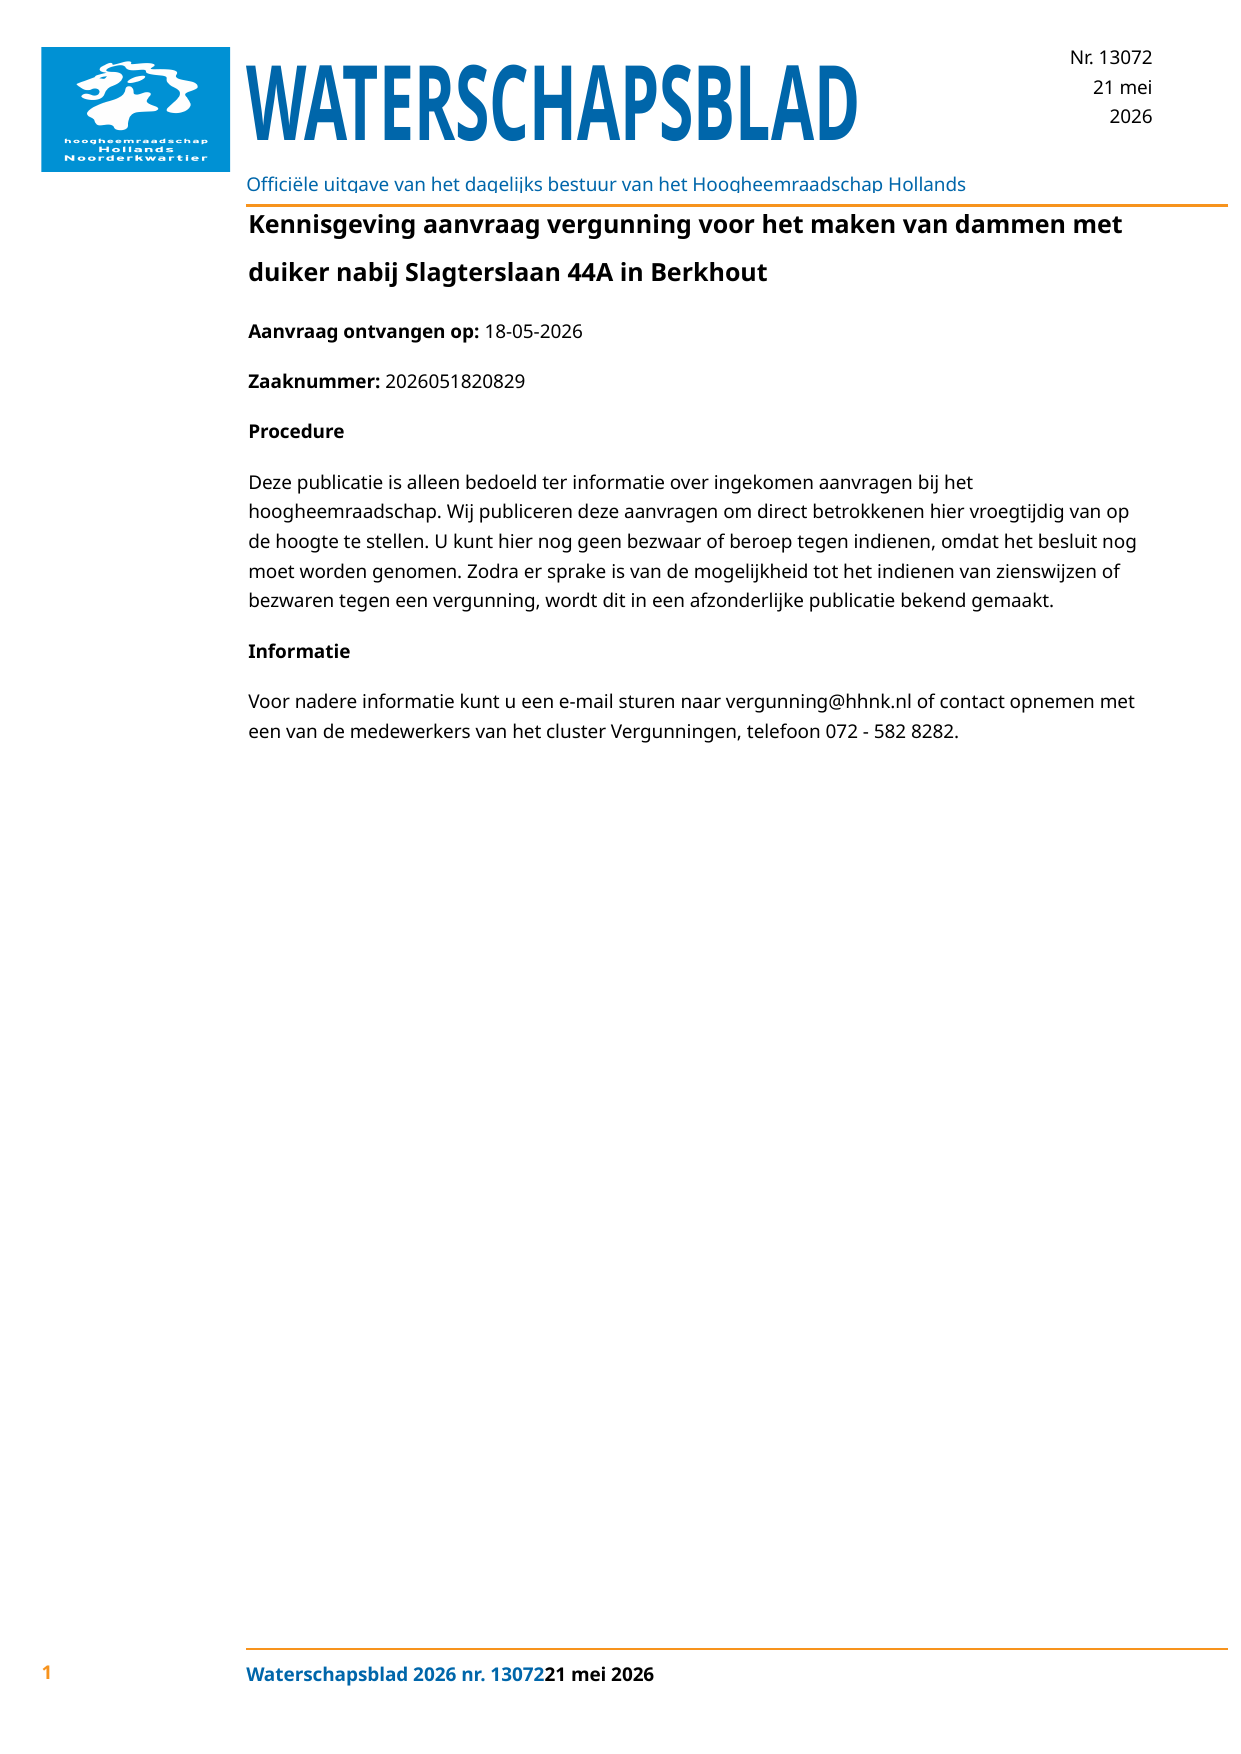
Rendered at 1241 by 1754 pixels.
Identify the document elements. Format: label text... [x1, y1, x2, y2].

picture [88, 87, 157, 130]
text Kennisgeving aanvraag vergunning voor het maken van dammen met duiker nabij Slagterslaan 44A in Berkhout [248, 207, 1152, 288]
text Procedure [248, 419, 1152, 444]
text Zaaknummer: 2026051820829 [248, 368, 1152, 394]
text Informatie [248, 638, 1152, 664]
text Voor nadere informatie kunt u een e-mail sturen naar vergunning@hhnk.nl of contact opnemen met een van de medewerkers van het cluster Vergunningen, telefoon 072 - 582 8282. [248, 688, 1152, 744]
text Deze publicatie is alleen bedoeld ter informatie over ingekomen aanvragen bij het hoogheemraadschap. Wij publiceren deze aanvragen om direct betrokkenen hier vroegtijdig van op de hoogte te stellen. U kunt hier nog geen bezwaar of beroep tegen indienen, omdat het besluit nog moet worden genomen. Zodra er sprake is van de mogelijkheid tot het indienen van zienswijzen of bezwaren tegen een vergunning, wordt dit in een afzonderlijke publicatie bekend gemaakt. [248, 469, 1152, 613]
text Aanvraag ontvangen op: 18-05-2026 [248, 318, 1152, 344]
picture [78, 64, 122, 99]
picture [129, 76, 144, 82]
picture [118, 62, 197, 112]
